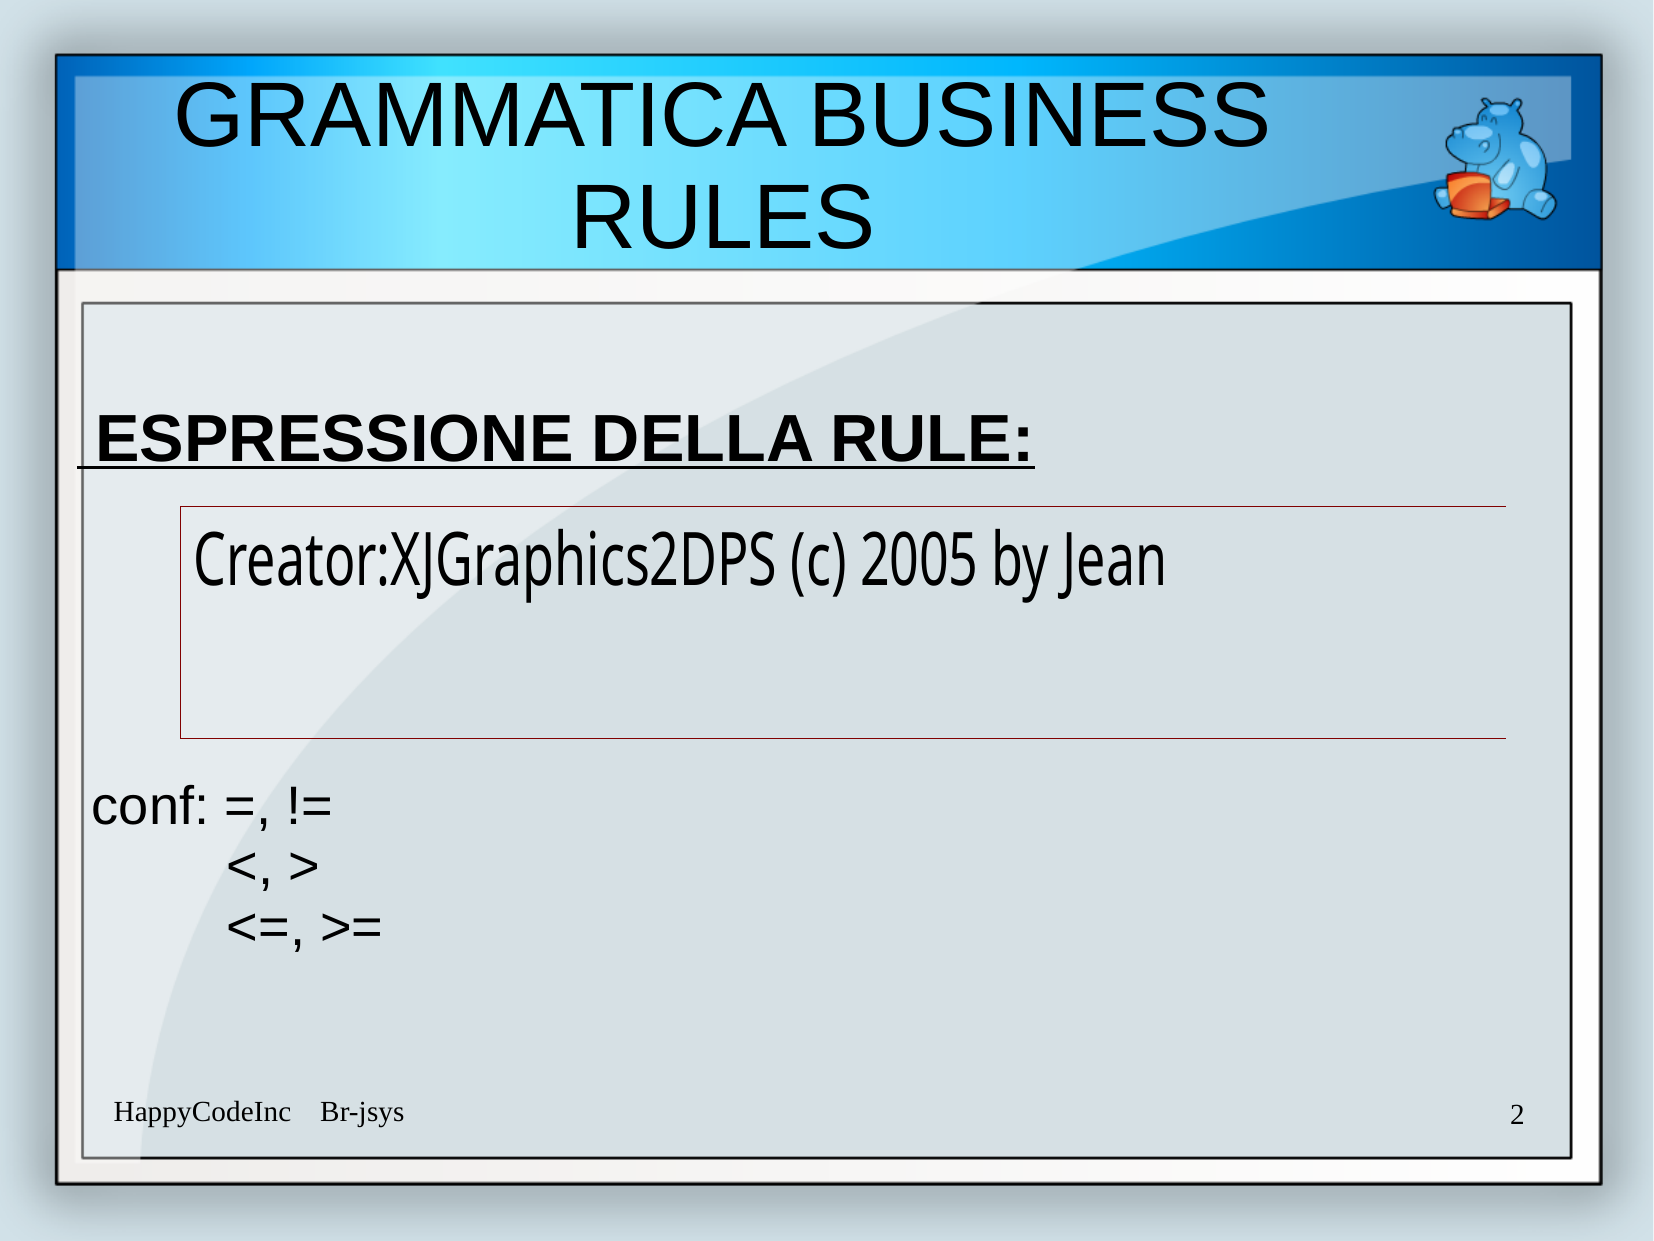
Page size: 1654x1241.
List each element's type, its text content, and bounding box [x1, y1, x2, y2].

picture [0, 0, 1654, 1241]
title GRAMMATICA BUSINESS RULES [59, 29, 1388, 302]
subtitle ESPRESSIONE DELLA RULE: conf: =, != <, > <=, >= [76, 302, 1565, 1056]
